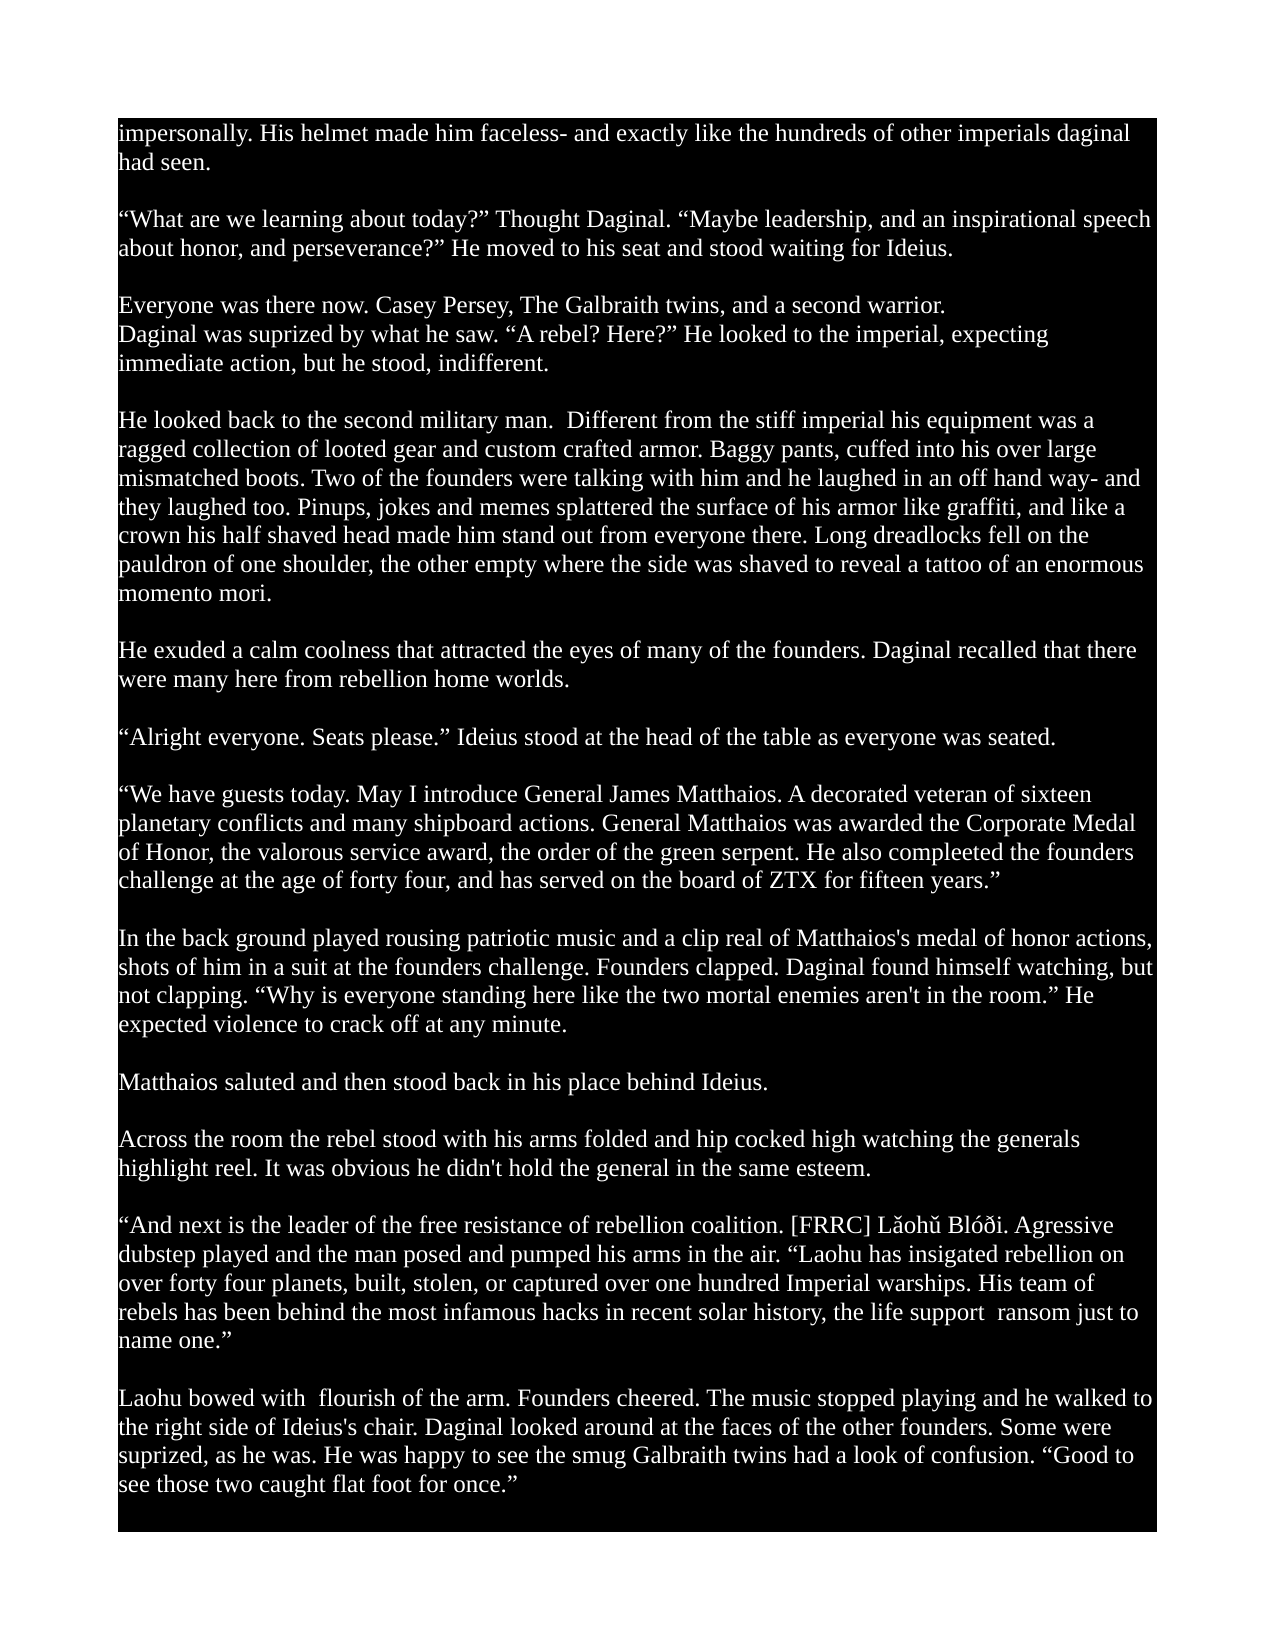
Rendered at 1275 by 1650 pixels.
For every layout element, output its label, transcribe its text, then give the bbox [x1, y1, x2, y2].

text “Alright everyone. Seats please.” Ideius stood at the head of the table as everyone was seated. “We have guests today. May I introduce General James Matthaios. A decorated veteran of sixteen planetary conflicts and many shipboard actions. General Matthaios was awarded the Corporate Medal of Honor, the valorous service award, the order of the green serpent. He also compleeted the founders challenge at the age of forty four, and has served on the board of ZTX for fifteen years.” In the back ground played rousing patriotic music and a clip real of Matthaios's medal of honor actions, shots of him in a suit at the founders challenge. Founders clapped. Daginal found himself watching, but not clapping. “Why is everyone standing here like the two mortal enemies aren't in the room.” He expected violence to crack off at any minute. [118, 722, 1157, 1038]
text impersonally. His helmet made him faceless- and exactly like the hundreds of other imperials daginal had seen. [118, 118, 1157, 176]
text “What are we learning about today?” Thought Daginal. “Maybe leadership, and an inspirational speech about honor, and perseverance?” He moved to his seat and stood waiting for Ideius. [118, 204, 1157, 262]
text Matthaios saluted and then stood back in his place behind Ideius. Across the room the rebel stood with his arms folded and hip cocked high watching the generals highlight reel. It was obvious he didn't hold the general in the same esteem. [118, 1067, 1157, 1182]
text Everyone was there now. Casey Persey, The Galbraith twins, and a second warrior. Daginal was suprized by what he saw. “A rebel? Here?” He looked to the imperial, expecting immediate action, but he stood, indifferent. He looked back to the second military man. Different from the stiff imperial his equipment was a ragged collection of looted gear and custom crafted armor. Baggy pants, cuffed into his over large mismatched boots. Two of the founders were talking with him and he laughed in an off hand way- and they laughed too. Pinups, jokes and memes splattered the surface of his armor like graffiti, and like a crown his half shaved head made him stand out from everyone there. Long dreadlocks fell on the pauldron of one shoulder, the other empty where the side was shaved to reveal a tattoo of an enormous momento mori. He exuded a calm coolness that attracted the eyes of many of the founders. Daginal recalled that there were many here from rebellion home worlds. [118, 262, 1157, 693]
text “And next is the leader of the free resistance of rebellion coalition. [FRRC] Lǎohǔ Blóði. Agressive dubstep played and the man posed and pumped his arms in the air. “Laohu has insigated rebellion on over forty four planets, built, stolen, or captured over one hundred Imperial warships. His team of rebels has been behind the most infamous hacks in recent solar history, the life support ransom just to name one.” [118, 1211, 1157, 1354]
text Laohu bowed with flourish of the arm. Founders cheered. The music stopped playing and he walked to the right side of Ideius's chair. Daginal looked around at the faces of the other founders. Some were suprized, as he was. He was happy to see the smug Galbraith twins had a look of confusion. “Good to see those two caught flat foot for once.” [118, 1383, 1157, 1527]
